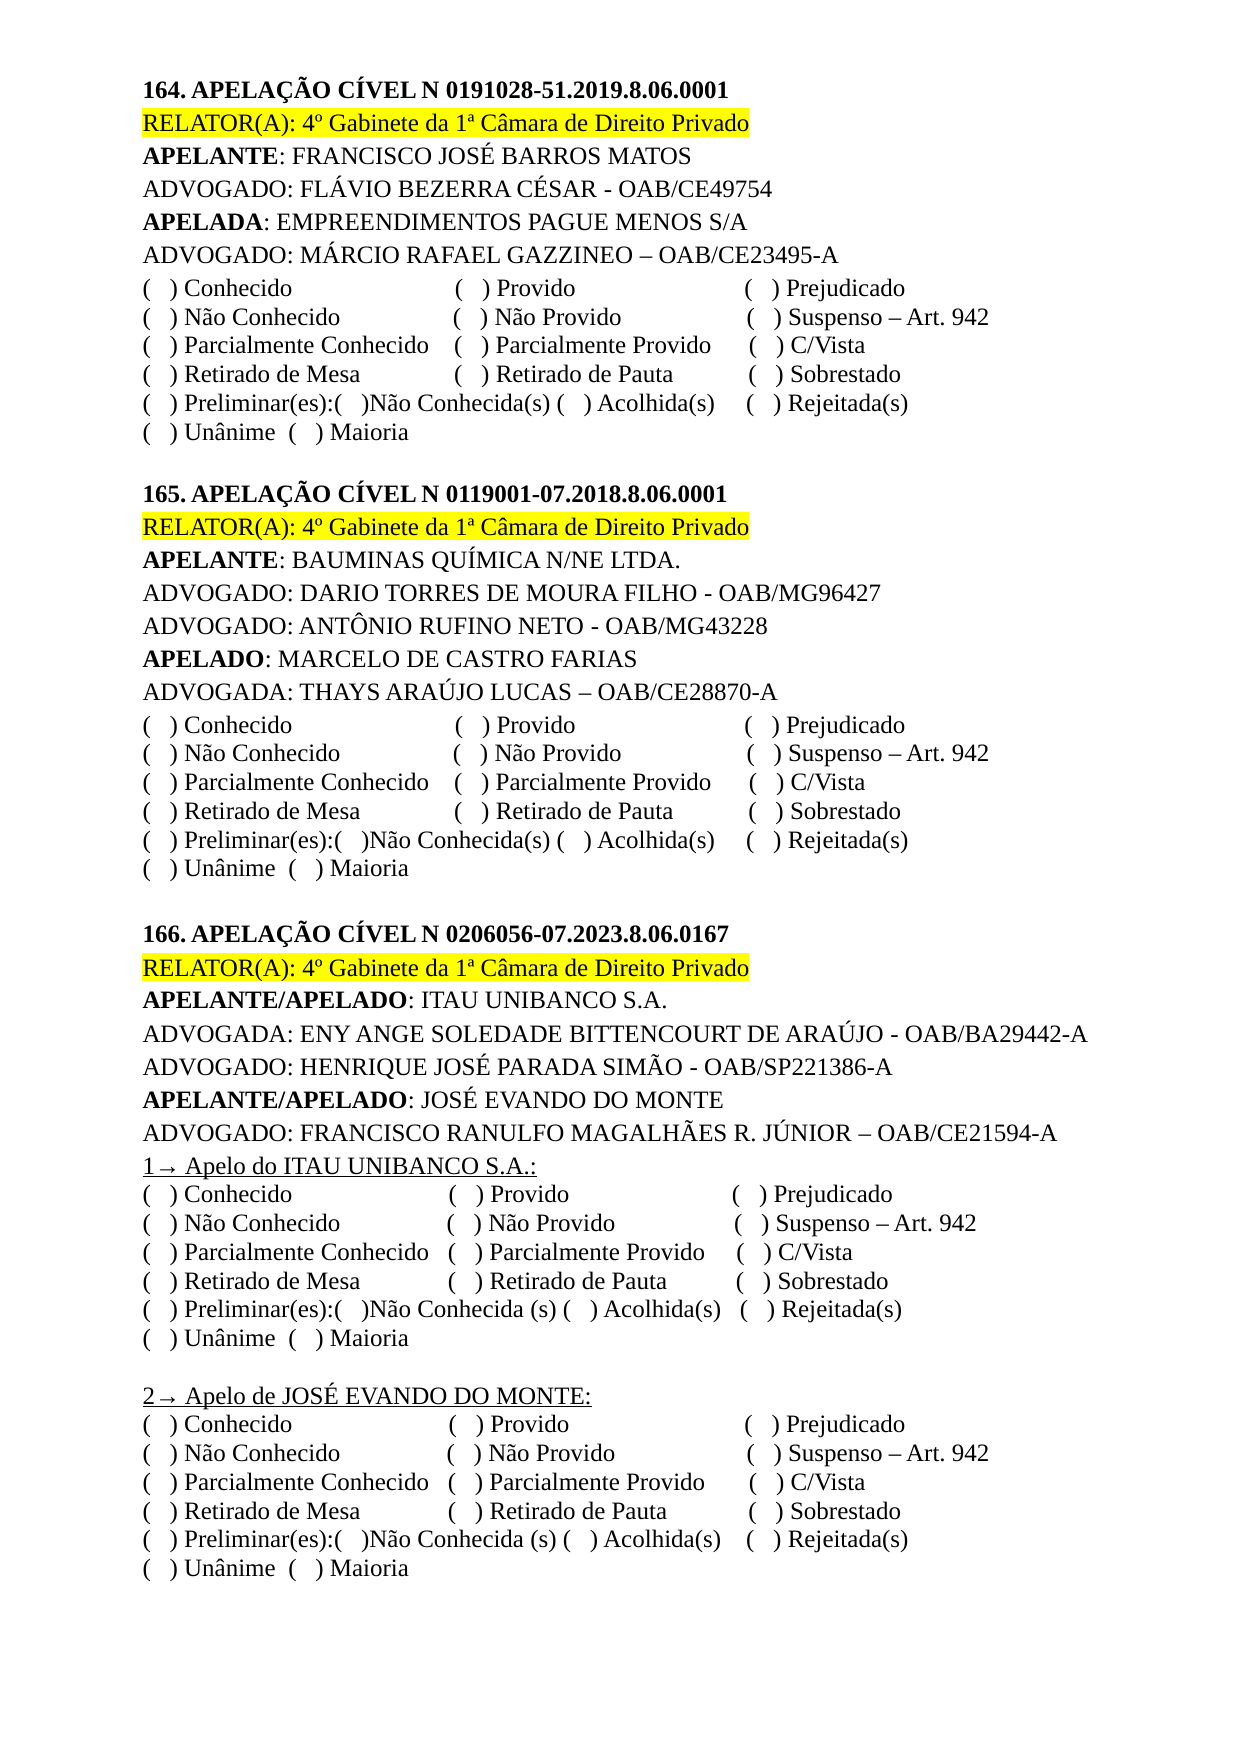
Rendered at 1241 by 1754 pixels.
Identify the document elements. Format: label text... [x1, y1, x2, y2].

text ( ) Preliminar(es):( )Não Conhecida (s) ( ) Acolhida(s) ( ) Rejeitada(s) [142, 1294, 1158, 1323]
text ( ) Conhecido ( ) Provido ( ) Prejudicado [142, 273, 1141, 302]
text ( ) Parcialmente Conhecido ( ) Parcialmente Provido ( ) C/Vista [142, 767, 1158, 796]
text ( ) Retirado de Mesa ( ) Retirado de Pauta ( ) Sobrestado [142, 796, 1158, 825]
text ( ) Não Conhecido ( ) Não Provido ( ) Suspenso – Art. 942 [142, 1208, 1158, 1237]
text 165. APELAÇÃO CÍVEL N 0119001-07.2018.8.06.0001 RELATOR(A): 4º Gabinete da 1ª Câmara de Direito Privado APELANTE: BAUMINAS QUÍMICA N/NE LTDA. ADVOGADO: DARIO TORRES DE MOURA FILHO - OAB/MG96427 ADVOGADO: ANTÔNIO RUFINO NETO - OAB/MG43228 APELADO: MARCELO DE CASTRO FARIAS ADVOGADA: THAYS ARAÚJO LUCAS – OAB/CE28870-A [142, 446, 1141, 706]
text ( ) Parcialmente Conhecido ( ) Parcialmente Provido ( ) C/Vista [142, 1237, 1158, 1266]
text ( ) Preliminar(es):( )Não Conhecida(s) ( ) Acolhida(s) ( ) Rejeitada(s) [142, 388, 1158, 417]
text ( ) Retirado de Mesa ( ) Retirado de Pauta ( ) Sobrestado [142, 1496, 1158, 1524]
text ( ) Retirado de Mesa ( ) Retirado de Pauta ( ) Sobrestado [142, 1266, 1158, 1294]
text ( ) Preliminar(es):( )Não Conhecida(s) ( ) Acolhida(s) ( ) Rejeitada(s) [142, 825, 1158, 853]
text ( ) Retirado de Mesa ( ) Retirado de Pauta ( ) Sobrestado [142, 359, 1158, 388]
text ( ) Preliminar(es):( )Não Conhecida (s) ( ) Acolhida(s) ( ) Rejeitada(s) [142, 1524, 1158, 1553]
text ( ) Não Conhecido ( ) Não Provido ( ) Suspenso – Art. 942 [142, 302, 1158, 331]
text ( ) Parcialmente Conhecido ( ) Parcialmente Provido ( ) C/Vista [142, 1467, 1158, 1496]
text ( ) Conhecido ( ) Provido ( ) Prejudicado [142, 710, 1141, 738]
text ( ) Conhecido ( ) Provido ( ) Prejudicado [142, 1179, 1141, 1208]
text ( ) Conhecido ( ) Provido ( ) Prejudicado [142, 1409, 1141, 1438]
text ( ) Unânime ( ) Maioria [142, 417, 1158, 446]
text ( ) Não Conhecido ( ) Não Provido ( ) Suspenso – Art. 942 [142, 1438, 1158, 1467]
text 2→ Apelo de JOSÉ EVANDO DO MONTE: [142, 1381, 1141, 1409]
text 1→ Apelo do ITAU UNIBANCO S.A.: [142, 1151, 1141, 1179]
text ( ) Parcialmente Conhecido ( ) Parcialmente Provido ( ) C/Vista [142, 331, 1158, 359]
text ( ) Unânime ( ) Maioria 166. APELAÇÃO CÍVEL N 0206056-07.2023.8.06.0167 RELATOR(A): 4º Gabinete da 1ª Câmara de Direito Privado APELANTE/APELADO: ITAU UNIBANCO S.A. ADVOGADA: ENY ANGE SOLEDADE BITTENCOURT DE ARAÚJO - OAB/BA29442-A ADVOGADO: HENRIQUE JOSÉ PARADA SIMÃO - OAB/SP221386-A APELANTE/APELADO: JOSÉ EVANDO DO MONTE ADVOGADO: FRANCISCO RANULFO MAGALHÃES R. JÚNIOR – OAB/CE21594-A [142, 853, 1141, 1146]
text 164. APELAÇÃO CÍVEL N 0191028-51.2019.8.06.0001 RELATOR(A): 4º Gabinete da 1ª Câmara de Direito Privado APELANTE: FRANCISCO JOSÉ BARROS MATOS ADVOGADO: FLÁVIO BEZERRA CÉSAR - OAB/CE49754 APELADA: EMPREENDIMENTOS PAGUE MENOS S/A ADVOGADO: MÁRCIO RAFAEL GAZZINEO – OAB/CE23495-A [142, 75, 1141, 269]
text ( ) Unânime ( ) Maioria [142, 1553, 1141, 1615]
text ( ) Não Conhecido ( ) Não Provido ( ) Suspenso – Art. 942 [142, 738, 1158, 767]
text ( ) Unânime ( ) Maioria [142, 1323, 1158, 1352]
